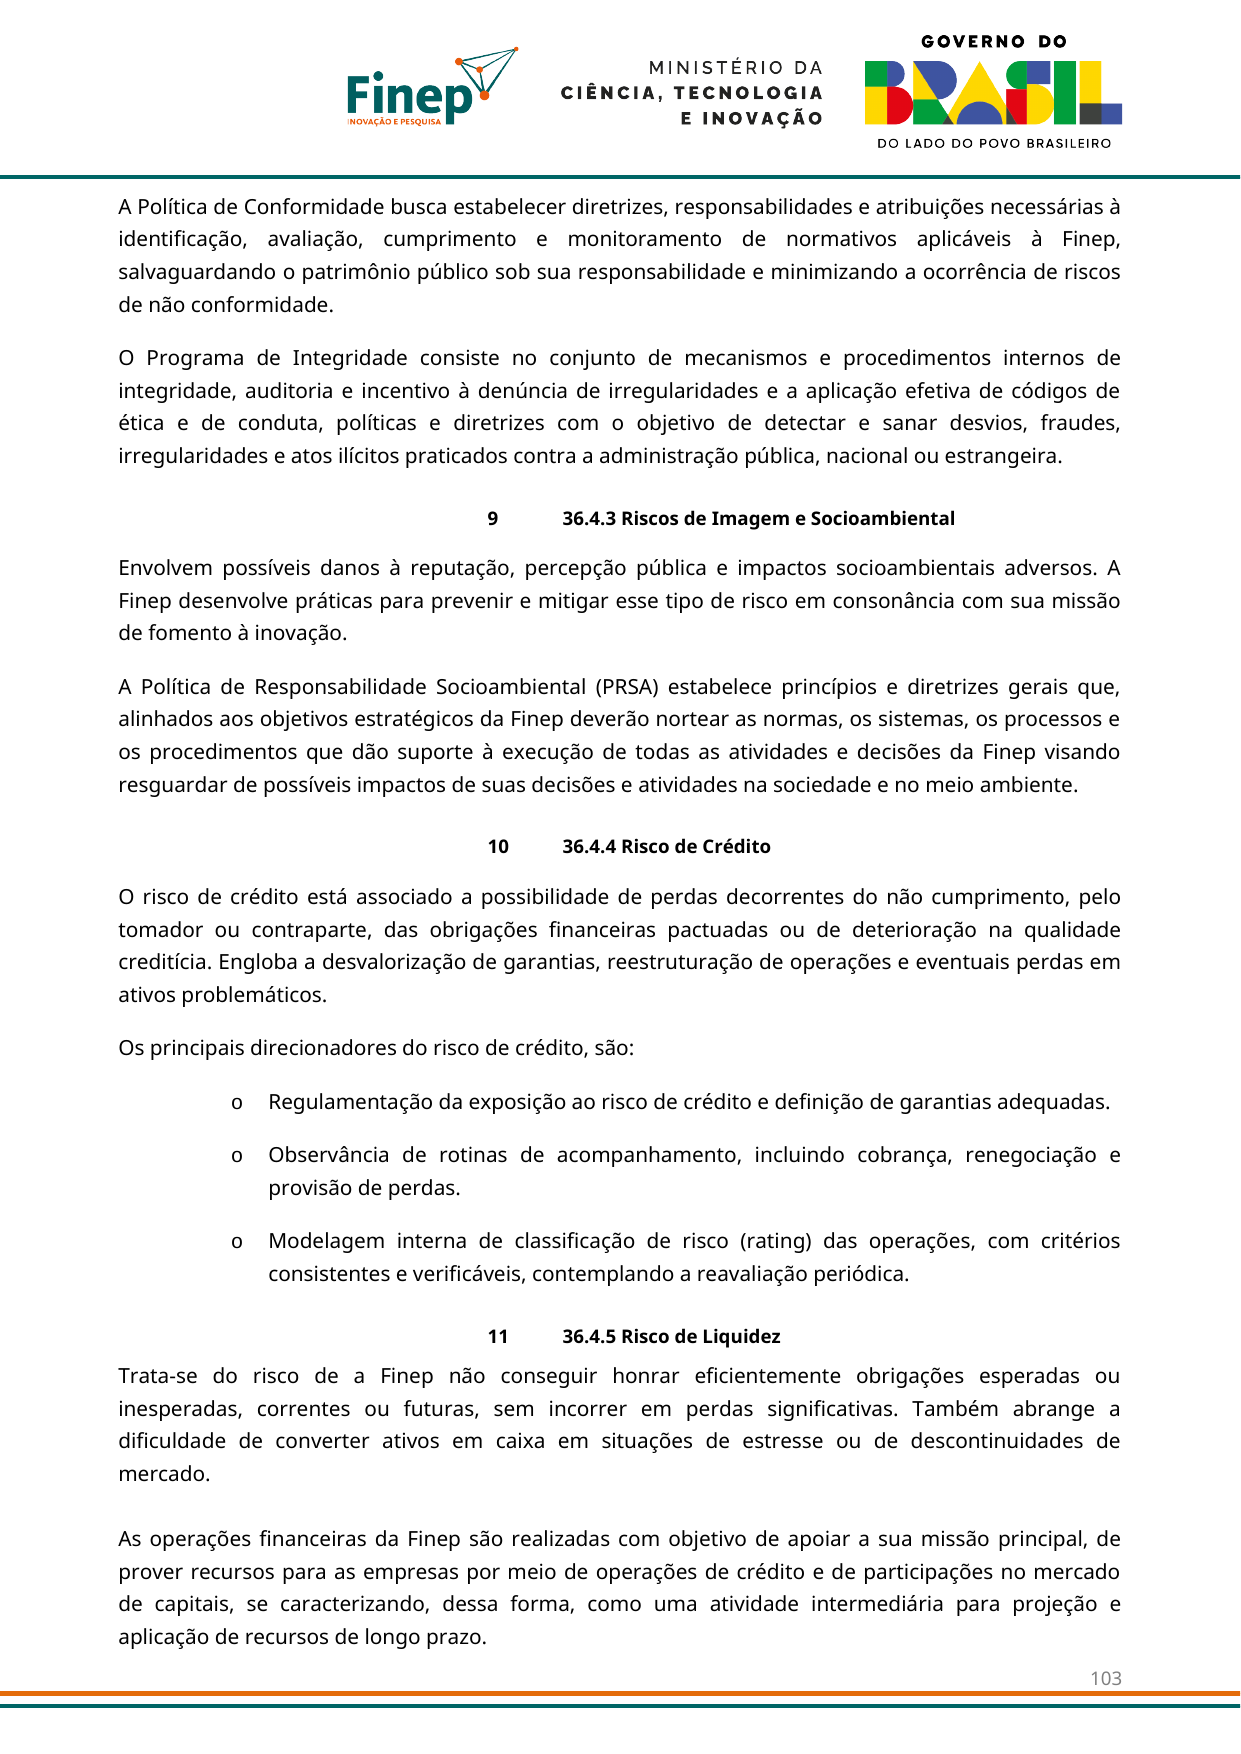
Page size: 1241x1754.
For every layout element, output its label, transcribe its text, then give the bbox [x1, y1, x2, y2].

text A Política de Conformidade busca estabelecer diretrizes, responsabilidades e atribuições necessárias à identificação, avaliação, cumprimento e monitoramento de normativos aplicáveis à Finep, salvaguardando o patrimônio público sob sua responsabilidade e minimizando a ocorrência de riscos de não conformidade. [118, 192, 1122, 318]
list Regulamentação da exposição ao risco de crédito e definição de garantias adequadas. [231, 1087, 1122, 1115]
subtitle 36.4.4 Risco de Crédito [487, 834, 1122, 859]
text Os principais direcionadores do risco de crédito, são: [118, 1033, 1122, 1062]
text As operações financeiras da Finep são realizadas com objetivo de apoiar a sua missão principal, de prover recursos para as empresas por meio de operações de crédito e de participações no mercado de capitais, se caracterizando, dessa forma, como uma atividade intermediária para projeção e aplicação de recursos de longo prazo. [118, 1524, 1122, 1650]
subtitle 36.4.3 Riscos de Imagem e Socioambiental [487, 505, 1122, 530]
list Modelagem interna de classificação de risco (rating) das operações, com critérios consistentes e verificáveis, contemplando a reavaliação periódica. [231, 1227, 1122, 1288]
text O Programa de Integridade consiste no conjunto de mecanismos e procedimentos internos de integridade, auditoria e incentivo à denúncia de irregularidades e a aplicação efetiva de códigos de ética e de conduta, políticas e diretrizes com o objetivo de detectar e sanar desvios, fraudes, irregularidades e atos ilícitos praticados contra a administração pública, nacional ou estrangeira. [118, 343, 1122, 469]
list Observância de rotinas de acompanhamento, incluindo cobrança, renegociação e provisão de perdas. [231, 1140, 1122, 1202]
text Trata-se do risco de a Finep não conseguir honrar eficientemente obrigações esperadas ou inesperadas, correntes ou futuras, sem incorrer em perdas significativas. Também abrange a dificuldade de converter ativos em caixa em situações de estresse ou de descontinuidades de mercado. [118, 1361, 1122, 1487]
text O risco de crédito está associado a possibilidade de perdas decorrentes do não cumprimento, pelo tomador ou contraparte, das obrigações financeiras pactuadas ou de deterioração na qualidade creditícia. Engloba a desvalorização de garantias, reestruturação de operações e eventuais perdas em ativos problemáticos. [118, 882, 1122, 1008]
text A Política de Responsabilidade Socioambiental (PRSA) estabelece princípios e diretrizes gerais que, alinhados aos objetivos estratégicos da Finep deverão nortear as normas, os sistemas, os processos e os procedimentos que dão suporte à execução de todas as atividades e decisões da Finep visando resguardar de possíveis impactos de suas decisões e atividades na sociedade e no meio ambiente. [118, 672, 1122, 798]
text Envolvem possíveis danos à reputação, percepção pública e impactos socioambientais adversos. A Finep desenvolve práticas para prevenir e mitigar esse tipo de risco em consonância com sua missão de fomento à inovação. [118, 553, 1122, 647]
subtitle 36.4.5 Risco de Liquidez [487, 1323, 1122, 1349]
